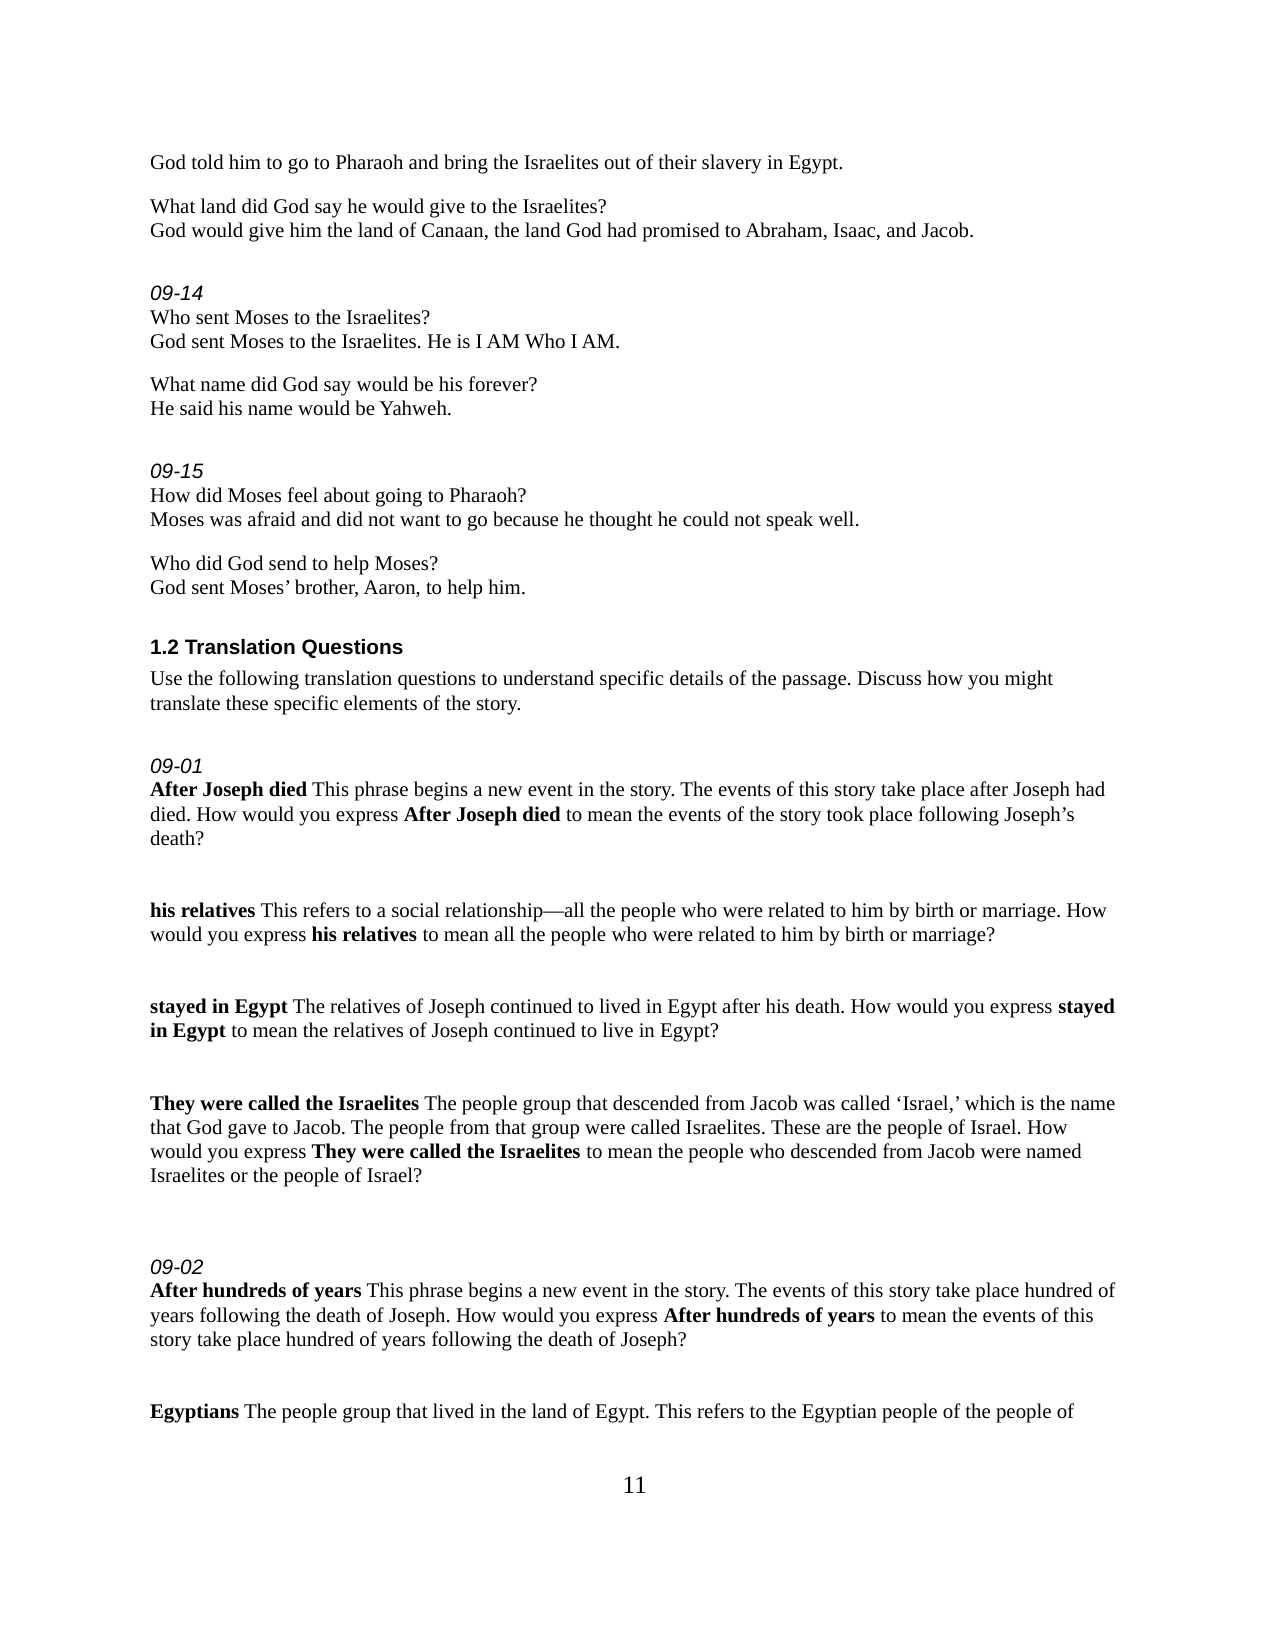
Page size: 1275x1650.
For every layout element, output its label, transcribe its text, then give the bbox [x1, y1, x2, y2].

text Egyptians The people group that lived in the land of Egypt. This refers to the Egyptian people of the people of [150, 1399, 1125, 1423]
text Who did God send to help Moses? God sent Moses’ brother, Aaron, to help him. [150, 551, 1125, 599]
text How did Moses feel about going to Pharaoh? Moses was afraid and did not want to go because he thought he could not speak well. [150, 483, 1125, 531]
subtitle 09-02 [150, 1254, 1125, 1278]
text Who sent Moses to the Israelites? God sent Moses to the Israelites. He is I AM Who I AM. [150, 304, 1125, 353]
text stayed in Egypt The relatives of Joseph continued to lived in Egypt after his death. How would you express stayed in Egypt to mean the relatives of Joseph continued to live in Egypt? [150, 994, 1125, 1042]
text his relatives This refers to a social relationship—all the people who were related to him by birth or marriage. How would you express his relatives to mean all the people who were related to him by birth or marriage? [150, 898, 1125, 946]
subtitle 09-14 [150, 281, 1125, 304]
text After Joseph died This phrase begins a new event in the story. The events of this story take place after Joseph had died. How would you express After Joseph died to mean the events of the story took place following Joseph’s death? [150, 777, 1125, 849]
text What name did God say would be his forever? He said his name would be Yahweh. [150, 372, 1125, 420]
subtitle 09-15 [150, 459, 1125, 483]
subtitle 1.2 Translation Questions [150, 635, 1125, 659]
text After hundreds of years This phrase begins a new event in the story. The events of this story take place hundred of years following the death of Joseph. How would you express After hundreds of years to mean the events of this story take place hundred of years following the death of Joseph? [150, 1278, 1125, 1351]
text They were called the Israelites The people group that descended from Jacob was called ‘Israel,’ which is the name that God gave to Jacob. The people from that group were called Israelites. These are the people of Israel. How would you express They were called the Israelites to mean the people who descended from Jacob were named Israelites or the people of Israel? [150, 1091, 1125, 1187]
text God told him to go to Pharaoh and bring the Israelites out of their slavery in Egypt. [150, 150, 1125, 174]
text What land did God say he would give to the Israelites? God would give him the land of Canaan, the land God had promised to Abraham, Isaac, and Jacob. [150, 193, 1125, 242]
text Use the following translation questions to understand specific details of the passage. Discuss how you might translate these specific elements of the story. [150, 666, 1125, 714]
subtitle 09-01 [150, 753, 1125, 777]
